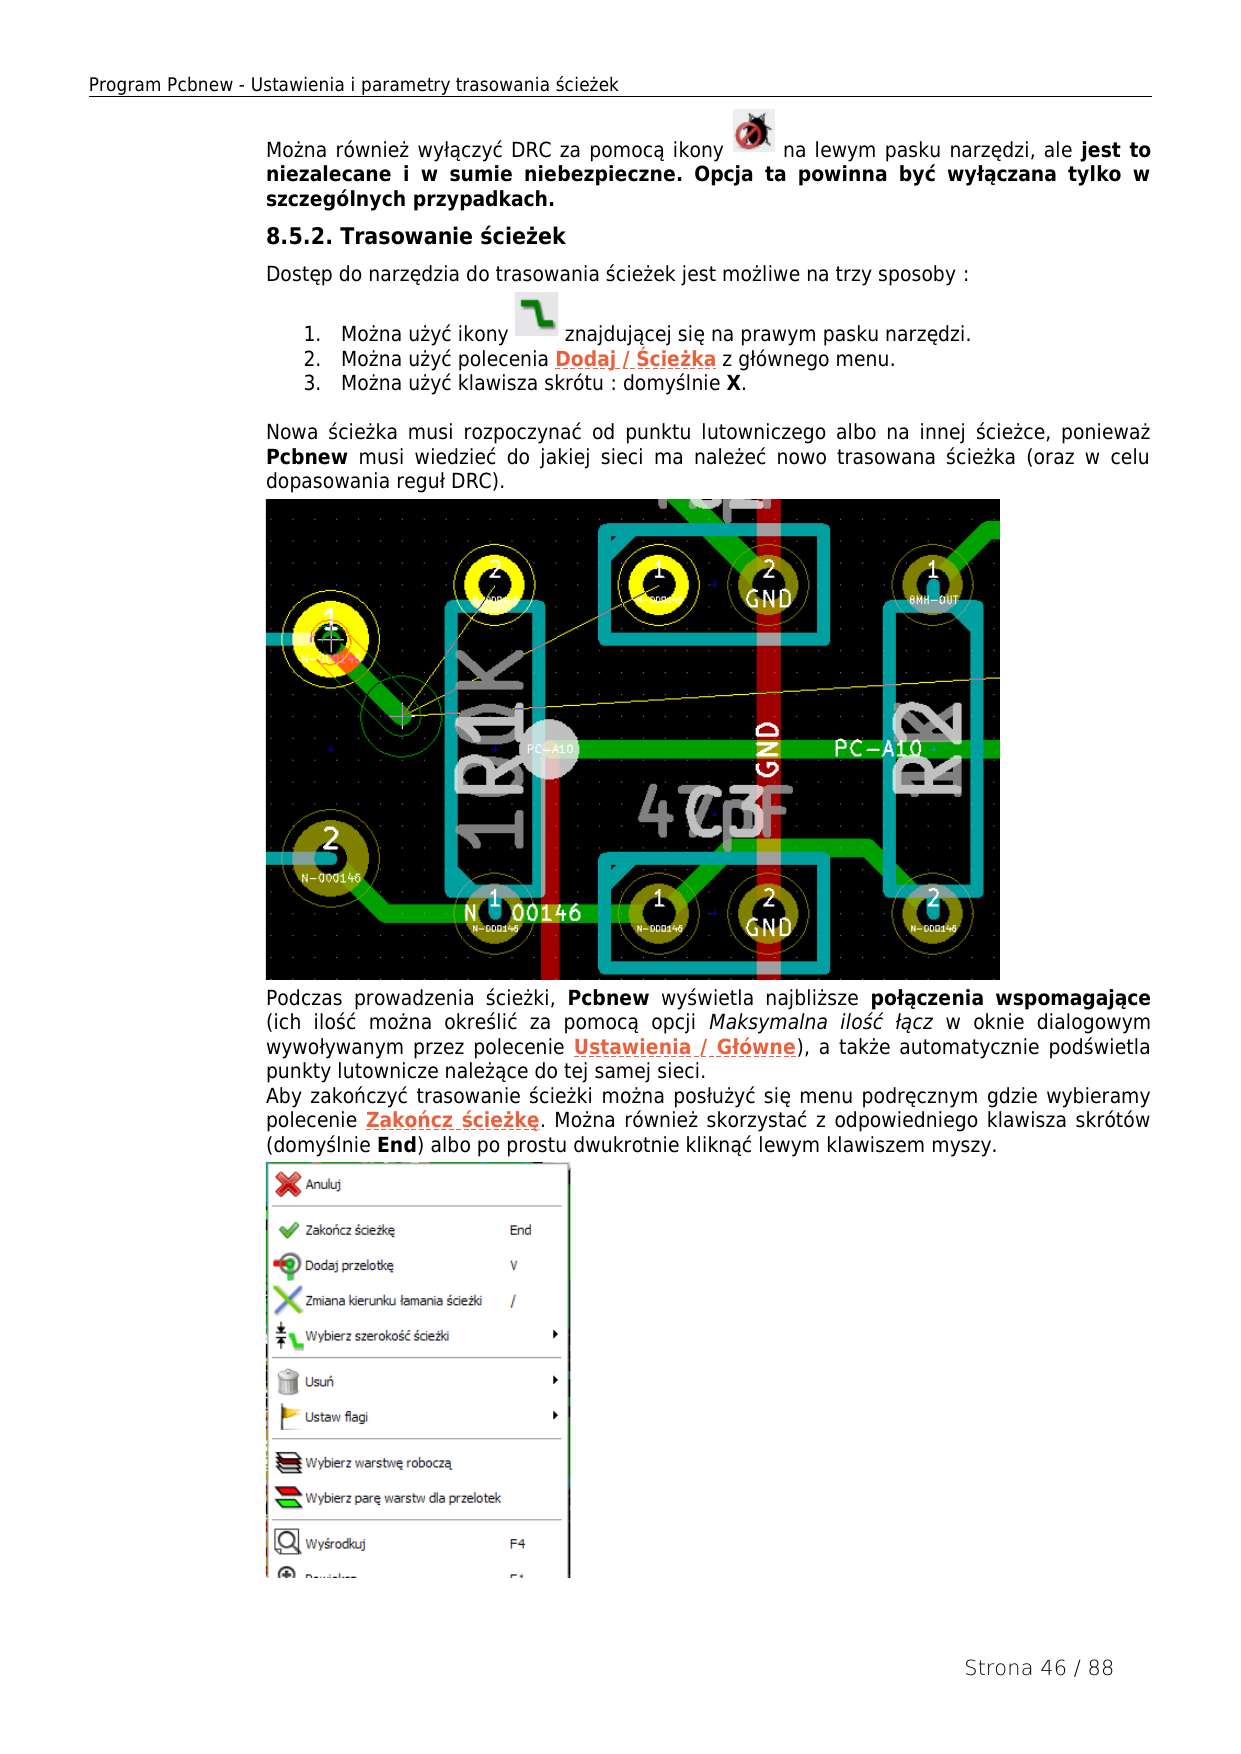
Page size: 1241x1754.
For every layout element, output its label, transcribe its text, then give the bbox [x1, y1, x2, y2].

list Można użyć ikony znajdującej się na prawym pasku narzędzi. [303, 286, 1152, 347]
list Można użyć polecenia Dodaj / Ścieżka z głównego menu. [303, 347, 1152, 371]
text Nowa ścieżka musi rozpoczynać od punktu lutowniczego albo na innej ścieżce, ponieważ Pcbnew musi wiedzieć do jakiej sieci ma należeć nowo trasowana ścieżka (oraz w celu dopasowania reguł DRC). [266, 420, 1152, 494]
picture [265, 499, 1000, 980]
text Dostęp do narzędzia do trasowania ścieżek jest możliwe na trzy sposoby : [266, 262, 1152, 286]
picture [265, 1162, 571, 1578]
text Można również wyłączyć DRC za pomocą ikony na lewym pasku narzędzi, ale jest to niezalecane i w sumie niebezpieczne. Opcja ta powinna być wyłączana tylko w szczególnych przypadkach. [266, 103, 1152, 211]
subtitle Trasowanie ścieżek [266, 223, 1152, 250]
text Podczas prowadzenia ścieżki, Pcbnew wyświetla najbliższe połączenia wspomagające (ich ilość można określić za pomocą opcji Maksymalna ilość łącz w oknie dialogowym wywoływanym przez polecenie Ustawienia / Główne), a także automatycznie podświetla punkty lutownicze należące do tej samej sieci. [266, 986, 1152, 1083]
text Aby zakończyć trasowanie ścieżki można posłużyć się menu podręcznym gdzie wybieramy polecenie Zakończ ścieżkę. Można również skorzystać z odpowiedniego klawisza skrótów (domyślnie End) albo po prostu dwukrotnie kliknąć lewym klawiszem myszy. [266, 1083, 1152, 1157]
list Można użyć klawisza skrótu : domyślnie X. [303, 371, 1152, 396]
